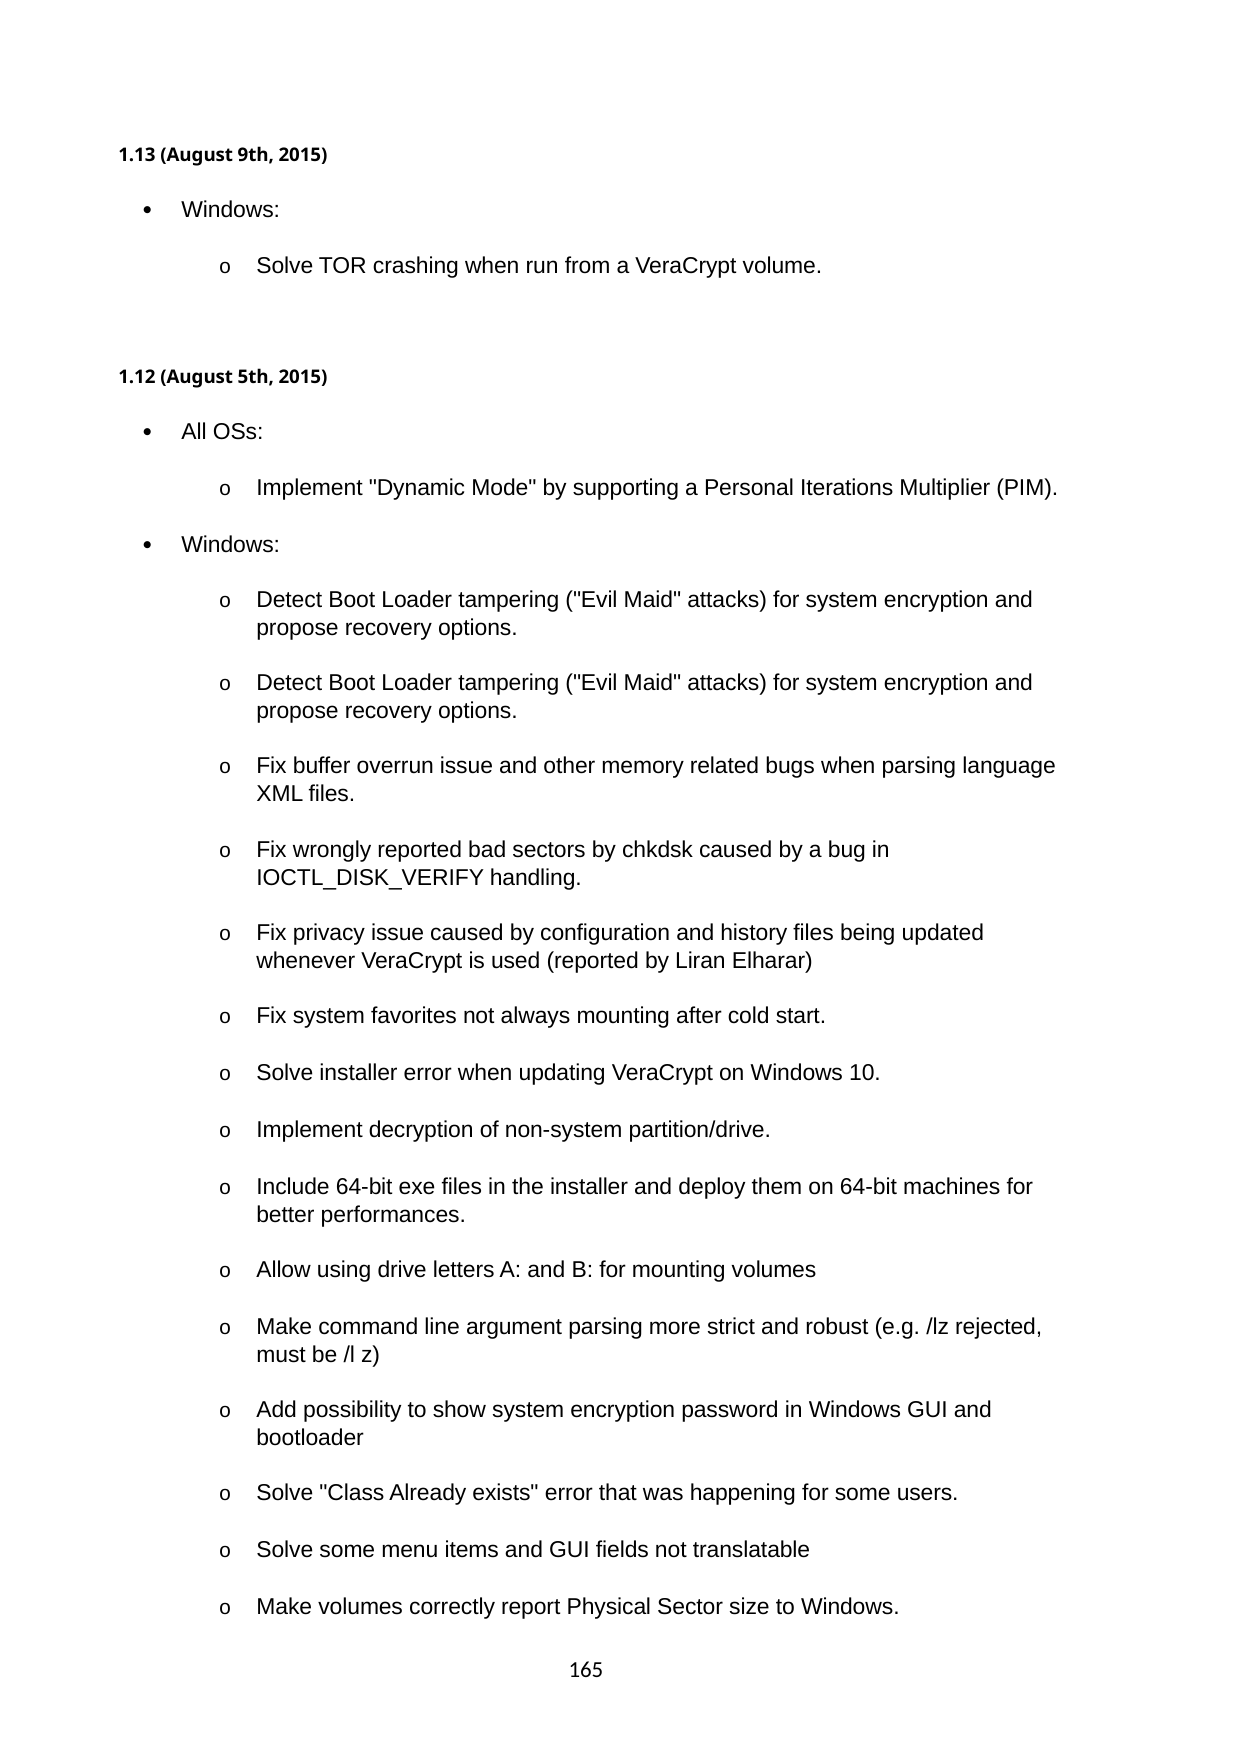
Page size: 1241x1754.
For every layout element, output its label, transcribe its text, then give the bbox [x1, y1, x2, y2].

text 1.13 (August 9th, 2015) [118, 142, 1065, 167]
list Fix privacy issue caused by configuration and history files being updated whenever VeraCrypt is used (reported by Liran Elharar) [219, 919, 1065, 973]
list Make volumes correctly report Physical Sector size to Windows. [219, 1593, 1065, 1621]
list Allow using drive letters A: and B: for mounting volumes [219, 1256, 1065, 1284]
list Solve installer error when updating VeraCrypt on Windows 10. [219, 1059, 1065, 1087]
list Make command line argument parsing more strict and robust (e.g. /lz rejected, must be /l z) [219, 1313, 1065, 1367]
list Windows: [144, 531, 1065, 557]
list Solve some menu items and GUI fields not translatable [219, 1536, 1065, 1564]
list Windows: [144, 196, 1065, 223]
list Include 64-bit exe files in the installer and deploy them on 64-bit machines for better performances. [219, 1173, 1065, 1227]
list Fix buffer overrun issue and other memory related bugs when parsing language XML files. [219, 752, 1065, 807]
list Fix wrongly reported bad sectors by chkdsk caused by a bug in IOCTL_DISK_VERIFY handling. [219, 836, 1065, 890]
text 1.12 (August 5th, 2015) [118, 363, 1065, 389]
list Solve TOR crashing when run from a VeraCrypt volume. [219, 252, 1065, 279]
list All OSs: [144, 418, 1065, 444]
list Detect Boot Loader tampering ("Evil Maid" attacks) for system encryption and propose recovery options. [219, 586, 1065, 640]
list Implement "Dynamic Mode" by supporting a Personal Iterations Multiplier (PIM). [219, 474, 1065, 501]
list Add possibility to show system encryption password in Windows GUI and bootloader [219, 1396, 1065, 1450]
list Implement decryption of non-system partition/drive. [219, 1116, 1065, 1144]
list Detect Boot Loader tampering ("Evil Maid" attacks) for system encryption and propose recovery options. [219, 669, 1065, 723]
list Solve "Class Already exists" error that was happening for some users. [219, 1479, 1065, 1507]
list Fix system favorites not always mounting after cold start. [219, 1002, 1065, 1030]
